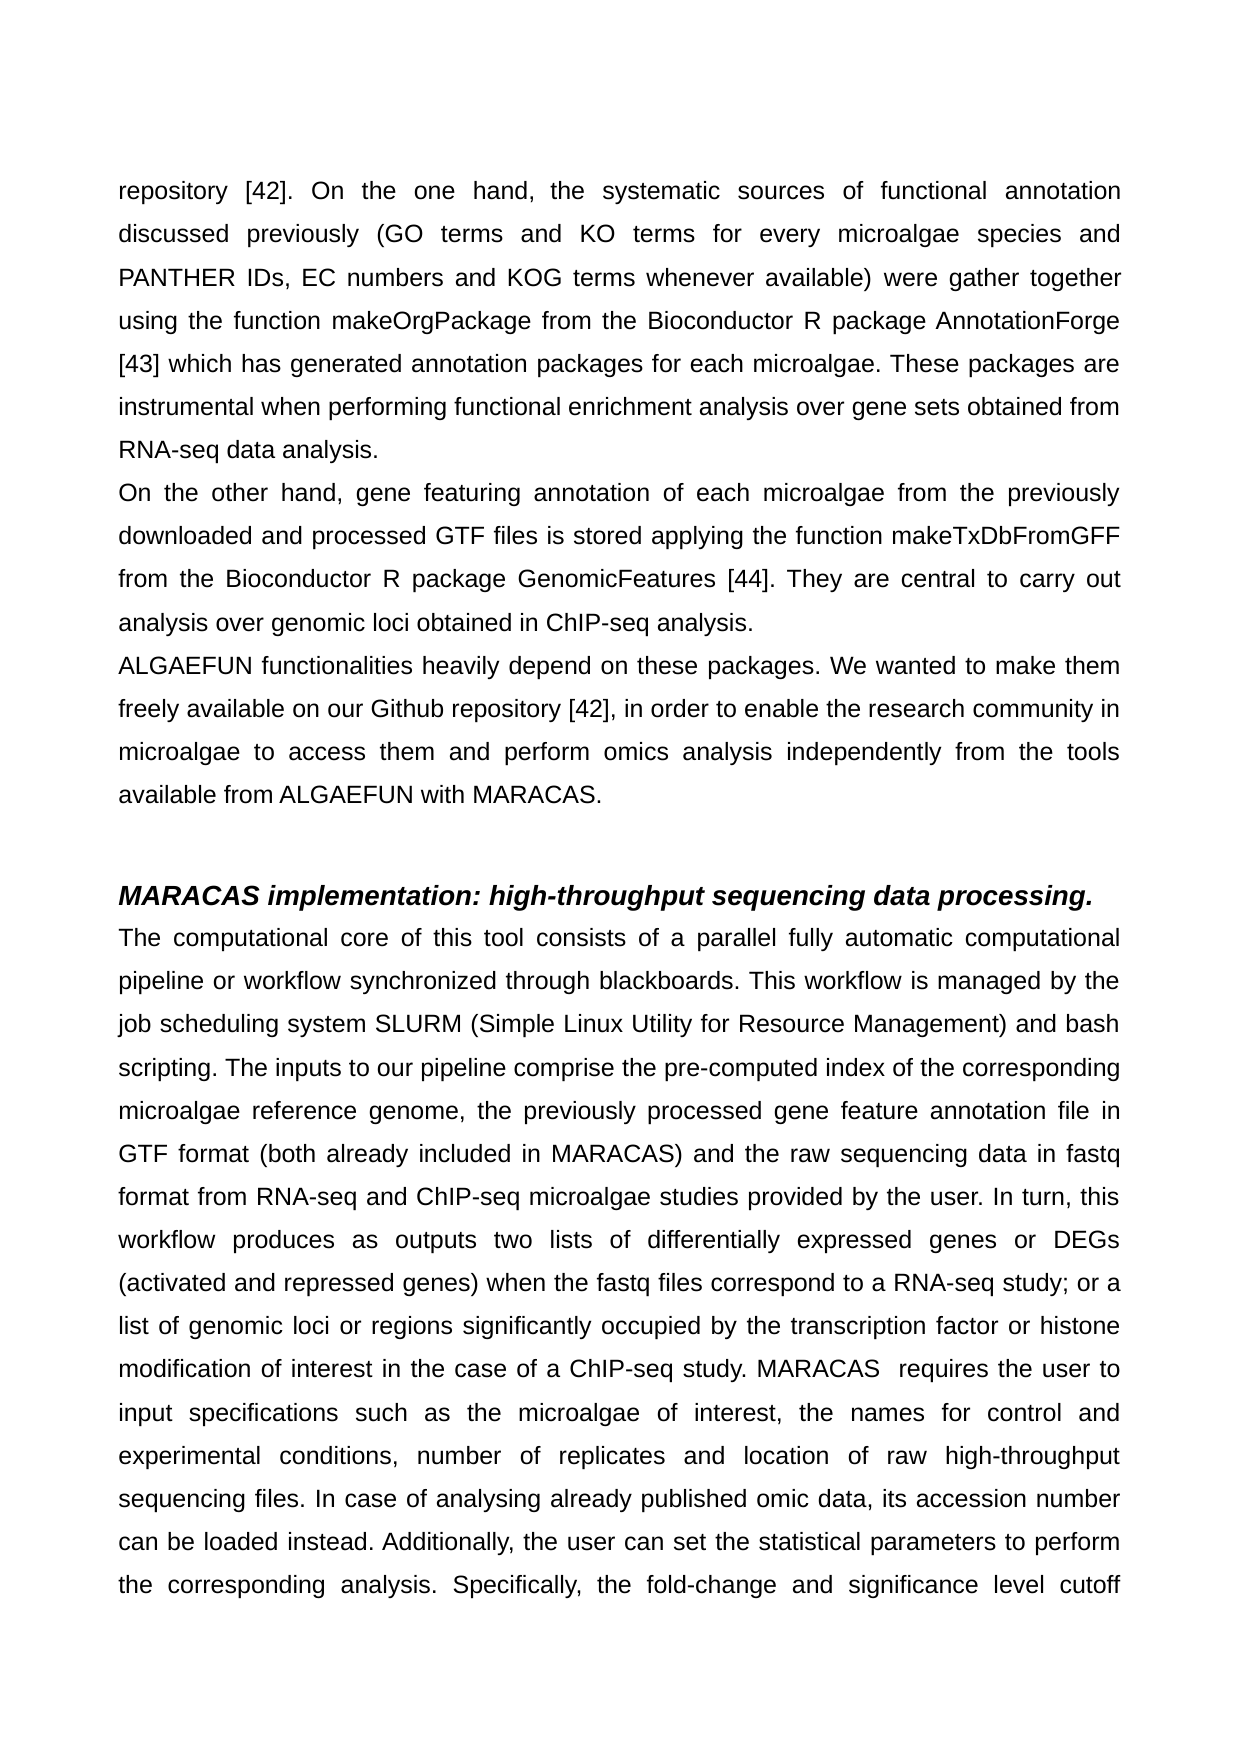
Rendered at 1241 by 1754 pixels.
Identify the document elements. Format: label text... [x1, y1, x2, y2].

text repository [42]. On the one hand, the systematic sources of functional annotation discussed previously (GO terms and KO terms for every microalgae species and PANTHER IDs, EC numbers and KOG terms whenever available) were gather together using the function makeOrgPackage from the Bioconductor R package AnnotationForge [43] which has generated annotation packages for each microalgae. These packages are instrumental when performing functional enrichment analysis over gene sets obtained from RNA-seq data analysis. [118, 176, 1122, 464]
text ALGAEFUN functionalities heavily depend on these packages. We wanted to make them freely available on our Github repository [42], in order to enable the research community in microalgae to access them and perform omics analysis independently from the tools available from ALGAEFUN with MARACAS. [118, 651, 1122, 809]
subtitle MARACAS implementation: high-throughput sequencing data processing. [118, 879, 1122, 911]
text The computational core of this tool consists of a parallel fully automatic computational pipeline or workflow synchronized through blackboards. This workflow is managed by the job scheduling system SLURM (Simple Linux Utility for Resource Management) and bash scripting. The inputs to our pipeline comprise the pre-computed index of the corresponding microalgae reference genome, the previously processed gene feature annotation file in GTF format (both already included in MARACAS) and the raw sequencing data in fastq format from RNA-seq and ChIP-seq microalgae studies provided by the user. In turn, this workflow produces as outputs two lists of differentially expressed genes or DEGs (activated and repressed genes) when the fastq files correspond to a RNA-seq study; or a list of genomic loci or regions significantly occupied by the transcription factor or histone modification of interest in the case of a ChIP-seq study. MARACAS requires the user to input specifications such as the microalgae of interest, the names for control and experimental conditions, number of replicates and location of raw high-throughput sequencing files. In case of analysing already published omic data, its accession number can be loaded instead. Additionally, the user can set the statistical parameters to perform the corresponding analysis. Specifically, the fold-change and significance level cutoff [118, 923, 1122, 1599]
text On the other hand, gene featuring annotation of each microalgae from the previously downloaded and processed GTF files is stored applying the function makeTxDbFromGFF from the Bioconductor R package GenomicFeatures [44]. They are central to carry out analysis over genomic loci obtained in ChIP-seq analysis. [118, 478, 1122, 636]
